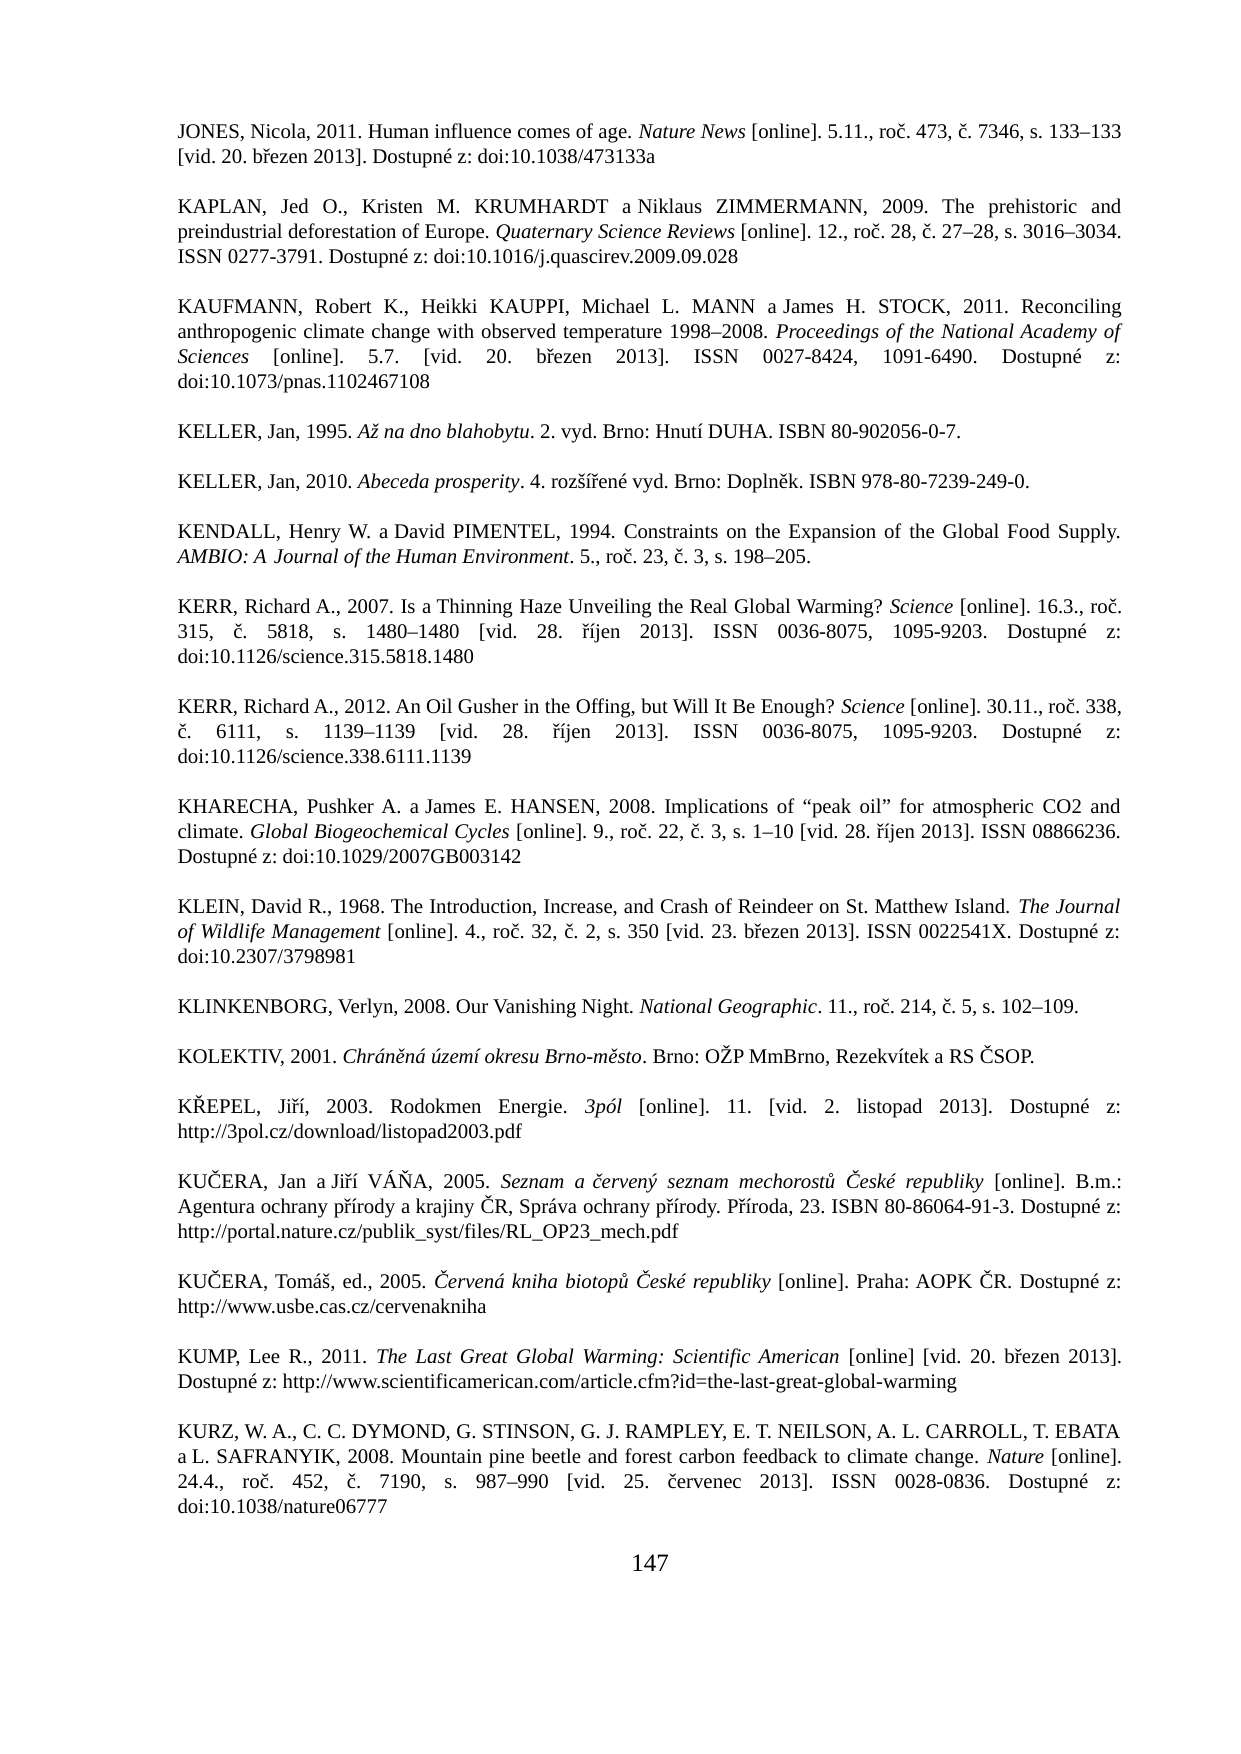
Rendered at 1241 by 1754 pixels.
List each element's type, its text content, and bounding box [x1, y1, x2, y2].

text KENDALL, Henry W. a David PIMENTEL, 1994. Constraints on the Expansion of the Global Food Supply. AMBIO: A Journal of the Human Environment. 5., roč. 23, č. 3, s. 198–205. [177, 518, 1122, 568]
text KAPLAN, Jed O., Kristen M. KRUMHARDT a Niklaus ZIMMERMANN, 2009. The prehistoric and preindustrial deforestation of Europe. Quaternary Science Reviews [online]. 12., roč. 28, č. 27–28, s. 3016–3034. ISSN 0277-3791. Dostupné z: doi:10.1016/j.quascirev.2009.09.028 [177, 193, 1122, 268]
text KUČERA, Jan a Jiří VÁŇA, 2005. Seznam a červený seznam mechorostů České republiky [online]. B.m.: Agentura ochrany přírody a krajiny ČR, Správa ochrany přírody. Příroda, 23. ISBN 80-86064-91-3. Dostupné z: http://portal.nature.cz/publik_syst/files/RL_OP23_mech.pdf [177, 1168, 1122, 1243]
text JONES, Nicola, 2011. Human influence comes of age. Nature News [online]. 5.11., roč. 473, č. 7346, s. 133–133 [vid. 20. březen 2013]. Dostupné z: doi:10.1038/473133a [177, 118, 1122, 168]
text KELLER, Jan, 1995. Až na dno blahobytu. 2. vyd. Brno: Hnutí DUHA. ISBN 80-902056-0-7. [177, 418, 1122, 443]
text KERR, Richard A., 2012. An Oil Gusher in the Offing, but Will It Be Enough? Science [online]. 30.11., roč. 338, č. 6111, s. 1139–1139 [vid. 28. říjen 2013]. ISSN 0036-8075, 1095-9203. Dostupné z: doi:10.1126/science.338.6111.1139 [177, 693, 1122, 768]
text KLEIN, David R., 1968. The Introduction, Increase, and Crash of Reindeer on St. Matthew Island. The Journal of Wildlife Management [online]. 4., roč. 32, č. 2, s. 350 [vid. 23. březen 2013]. ISSN 0022541X. Dostupné z: doi:10.2307/3798981 [177, 893, 1122, 968]
text KAUFMANN, Robert K., Heikki KAUPPI, Michael L. MANN a James H. STOCK, 2011. Reconciling anthropogenic climate change with observed temperature 1998–2008. Proceedings of the National Academy of Sciences [online]. 5.7. [vid. 20. březen 2013]. ISSN 0027-8424, 1091-6490. Dostupné z: doi:10.1073/pnas.1102467108 [177, 293, 1122, 393]
text KERR, Richard A., 2007. Is a Thinning Haze Unveiling the Real Global Warming? Science [online]. 16.3., roč. 315, č. 5818, s. 1480–1480 [vid. 28. říjen 2013]. ISSN 0036-8075, 1095-9203. Dostupné z: doi:10.1126/science.315.5818.1480 [177, 593, 1122, 668]
text KUČERA, Tomáš, ed., 2005. Červená kniha biotopů České republiky [online]. Praha: AOPK ČR. Dostupné z: http://www.usbe.cas.cz/cervenakniha [177, 1268, 1122, 1318]
text KLINKENBORG, Verlyn, 2008. Our Vanishing Night. National Geographic. 11., roč. 214, č. 5, s. 102–109. [177, 993, 1122, 1018]
text KHARECHA, Pushker A. a James E. HANSEN, 2008. Implications of “peak oil” for atmospheric CO2 and climate. Global Biogeochemical Cycles [online]. 9., roč. 22, č. 3, s. 1–10 [vid. 28. říjen 2013]. ISSN 08866236. Dostupné z: doi:10.1029/2007GB003142 [177, 793, 1122, 868]
text KURZ, W. A., C. C. DYMOND, G. STINSON, G. J. RAMPLEY, E. T. NEILSON, A. L. CARROLL, T. EBATA a L. SAFRANYIK, 2008. Mountain pine beetle and forest carbon feedback to climate change. Nature [online]. 24.4., roč. 452, č. 7190, s. 987–990 [vid. 25. červenec 2013]. ISSN 0028-0836. Dostupné z: doi:10.1038/nature06777 [177, 1418, 1122, 1518]
text KUMP, Lee R., 2011. The Last Great Global Warming: Scientific American [online] [vid. 20. březen 2013]. Dostupné z: http://www.scientificamerican.com/article.cfm?id=the-last-great-global-warming [177, 1343, 1122, 1393]
text KOLEKTIV, 2001. Chráněná území okresu Brno-město. Brno: OŽP MmBrno, Rezekvítek a RS ČSOP. [177, 1043, 1122, 1068]
text KELLER, Jan, 2010. Abeceda prosperity. 4. rozšířené vyd. Brno: Doplněk. ISBN 978-80-7239-249-0. [177, 468, 1122, 493]
text KŘEPEL, Jiří, 2003. Rodokmen Energie. 3pól [online]. 11. [vid. 2. listopad 2013]. Dostupné z: http://3pol.cz/download/listopad2003.pdf [177, 1093, 1122, 1143]
